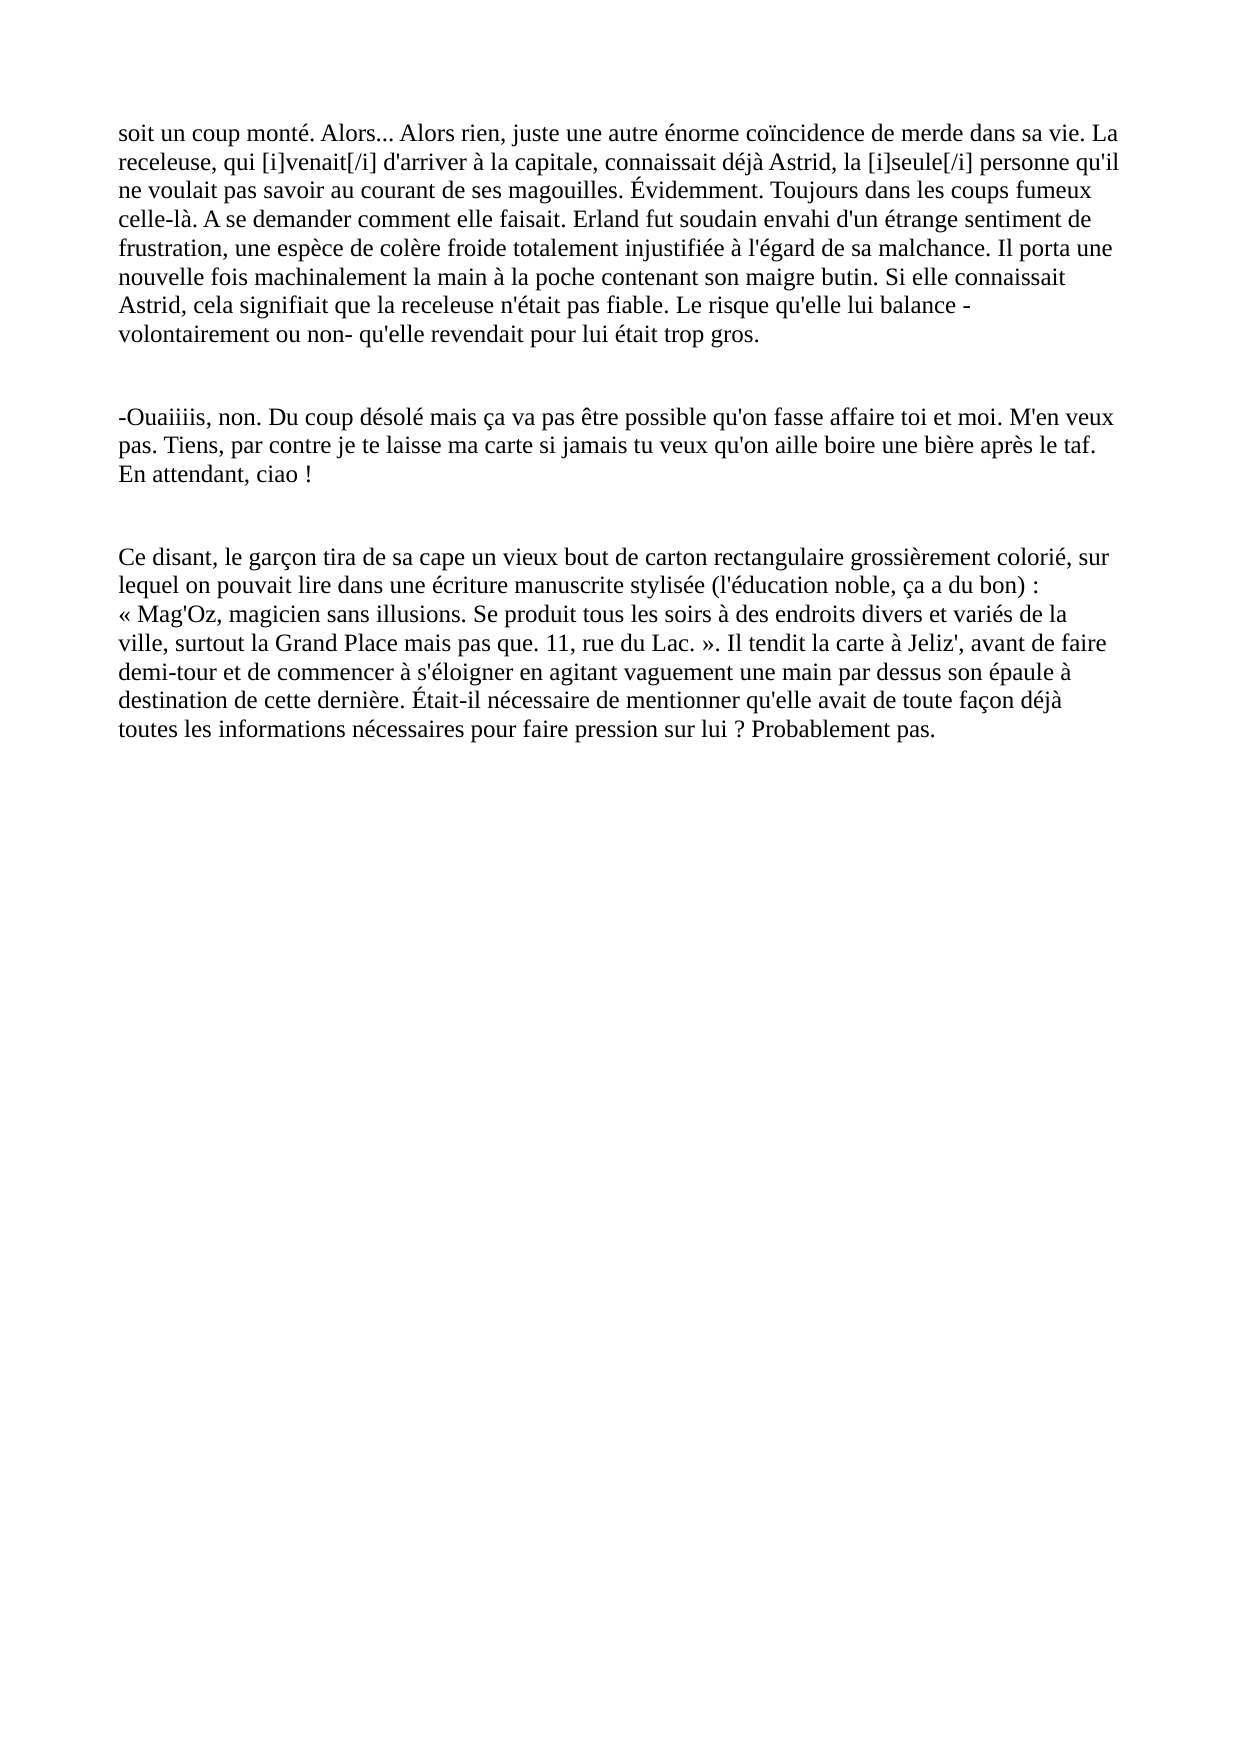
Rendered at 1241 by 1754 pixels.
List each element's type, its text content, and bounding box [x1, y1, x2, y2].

text Ce disant, le garçon tira de sa cape un vieux bout de carton rectangulaire grossièrement colorié, sur lequel on pouvait lire dans une écriture manuscrite stylisée (l'éducation noble, ça a du bon) : « Mag'Oz, magicien sans illusions. Se produit tous les soirs à des endroits divers et variés de la ville, surtout la Grand Place mais pas que. 11, rue du Lac. ». Il tendit la carte à Jeliz', avant de faire demi-tour et de commencer à s'éloigner en agitant vaguement une main par dessus son épaule à destination de cette dernière. Était-il nécessaire de mentionner qu'elle avait de toute façon déjà toutes les informations nécessaires pour faire pression sur lui ? Probablement pas. [118, 542, 1122, 743]
text soit un coup monté. Alors... Alors rien, juste une autre énorme coïncidence de merde dans sa vie. La receleuse, qui [i]venait[/i] d'arriver à la capitale, connaissait déjà Astrid, la [i]seule[/i] personne qu'il ne voulait pas savoir au courant de ses magouilles. Évidemment. Toujours dans les coups fumeux celle-là. A se demander comment elle faisait. Erland fut soudain envahi d'un étrange sentiment de frustration, une espèce de colère froide totalement injustifiée à l'égard de sa malchance. Il porta une nouvelle fois machinalement la main à la poche contenant son maigre butin. Si elle connaissait Astrid, cela signifiait que la receleuse n'était pas fiable. Le risque qu'elle lui balance -volontairement ou non- qu'elle revendait pour lui était trop gros. [118, 118, 1122, 348]
text -Ouaiiiis, non. Du coup désolé mais ça va pas être possible qu'on fasse affaire toi et moi. M'en veux pas. Tiens, par contre je te laisse ma carte si jamais tu veux qu'on aille boire une bière après le taf. En attendant, ciao ! [118, 402, 1122, 488]
